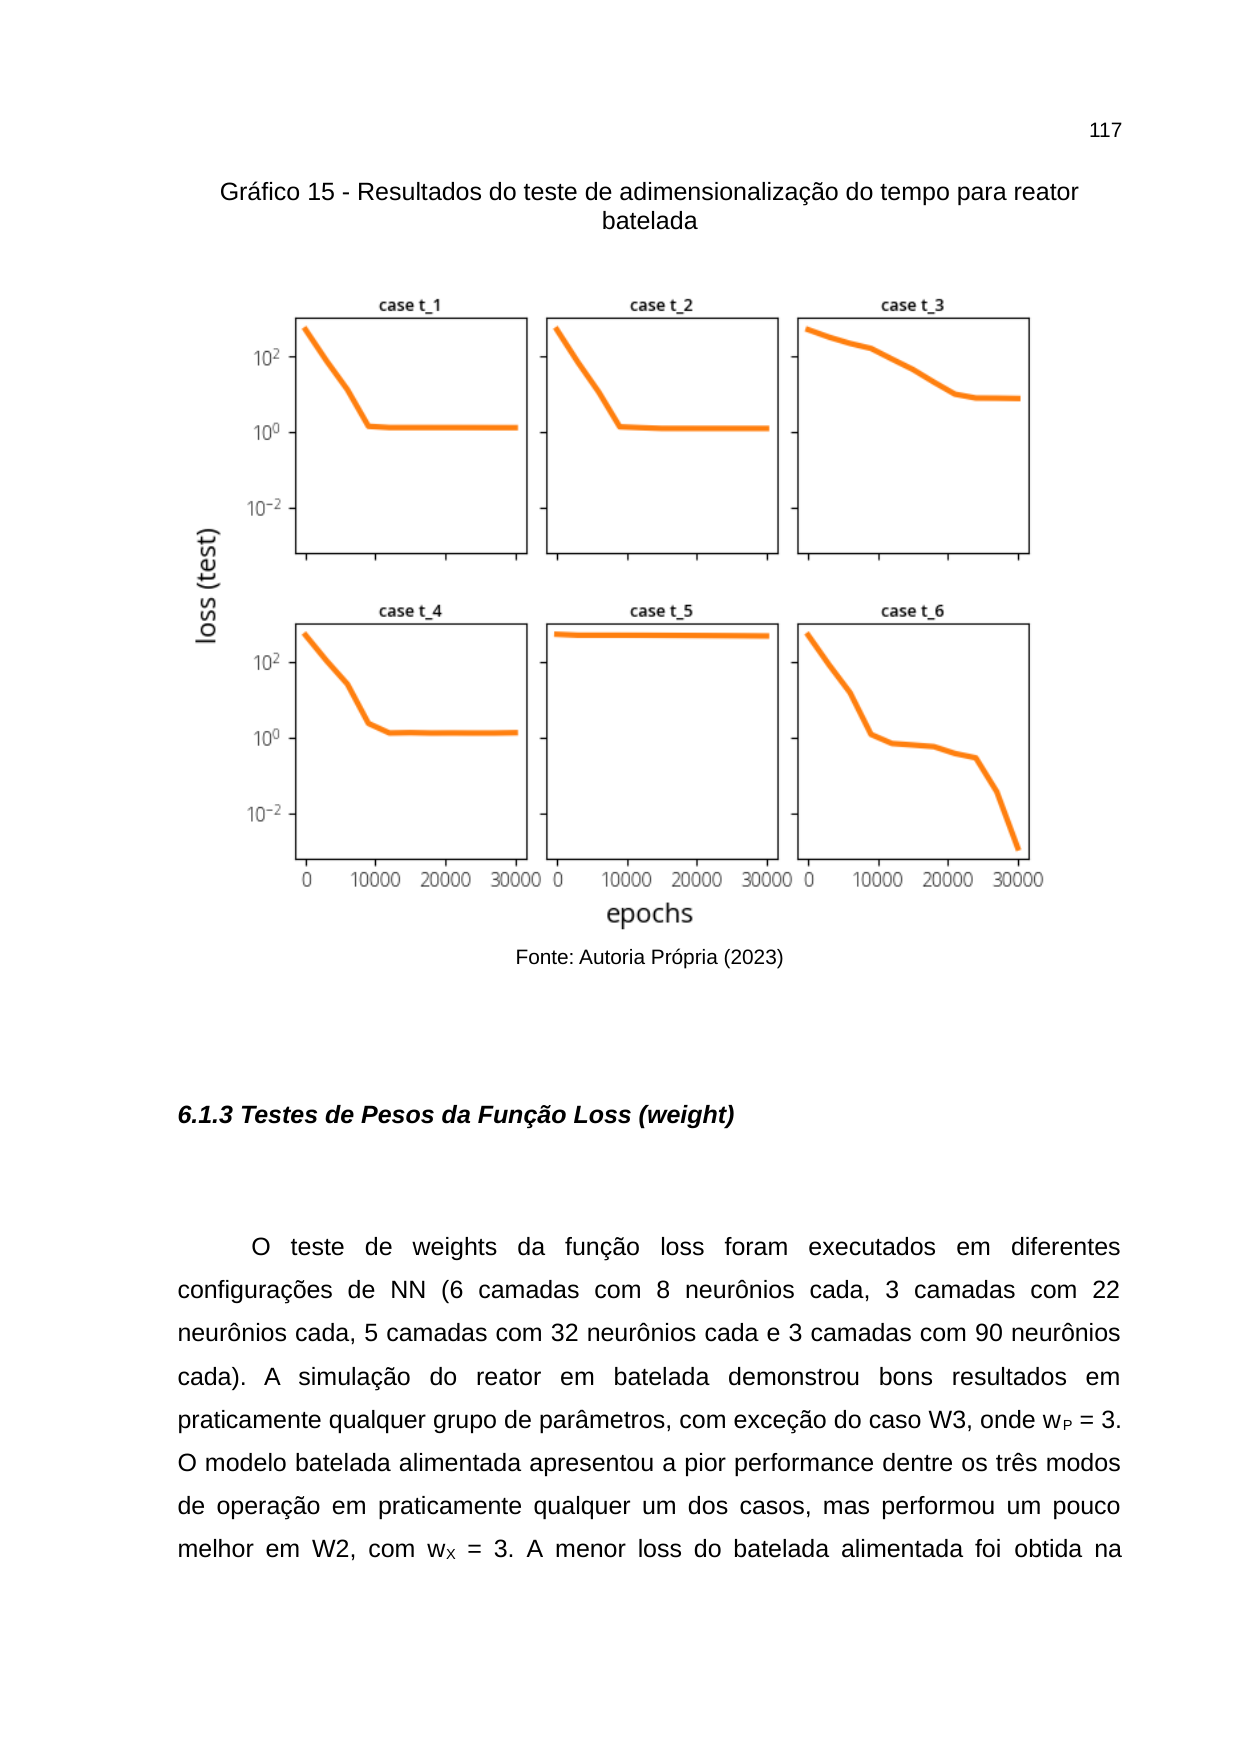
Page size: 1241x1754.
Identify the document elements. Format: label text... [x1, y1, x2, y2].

text O teste de weights da função loss foram executados em diferentes configurações de NN (6 camadas com 8 neurônios cada, 3 camadas com 22 neurônios cada, 5 camadas com 32 neurônios cada e 3 camadas com 90 neurônios cada). A simulação do reator em batelada demonstrou bons resultados em praticamente qualquer grupo de parâmetros, com exceção do caso W3, onde wP = 3. O modelo batelada alimentada apresentou a pior performance dentre os três modos de operação em praticamente qualquer um dos casos, mas performou um pouco melhor em W2, com wX = 3. A menor loss do batelada alimentada foi obtida na [177, 1232, 1122, 1563]
text Gráfico 15 - Resultados do teste de adimensionalização do tempo para reator batelada [177, 177, 1122, 234]
picture [177, 234, 1123, 936]
subtitle Testes de Pesos da Função Loss (weight) [177, 1101, 1122, 1129]
text Fonte: Autoria Própria (2023) [177, 945, 1122, 969]
